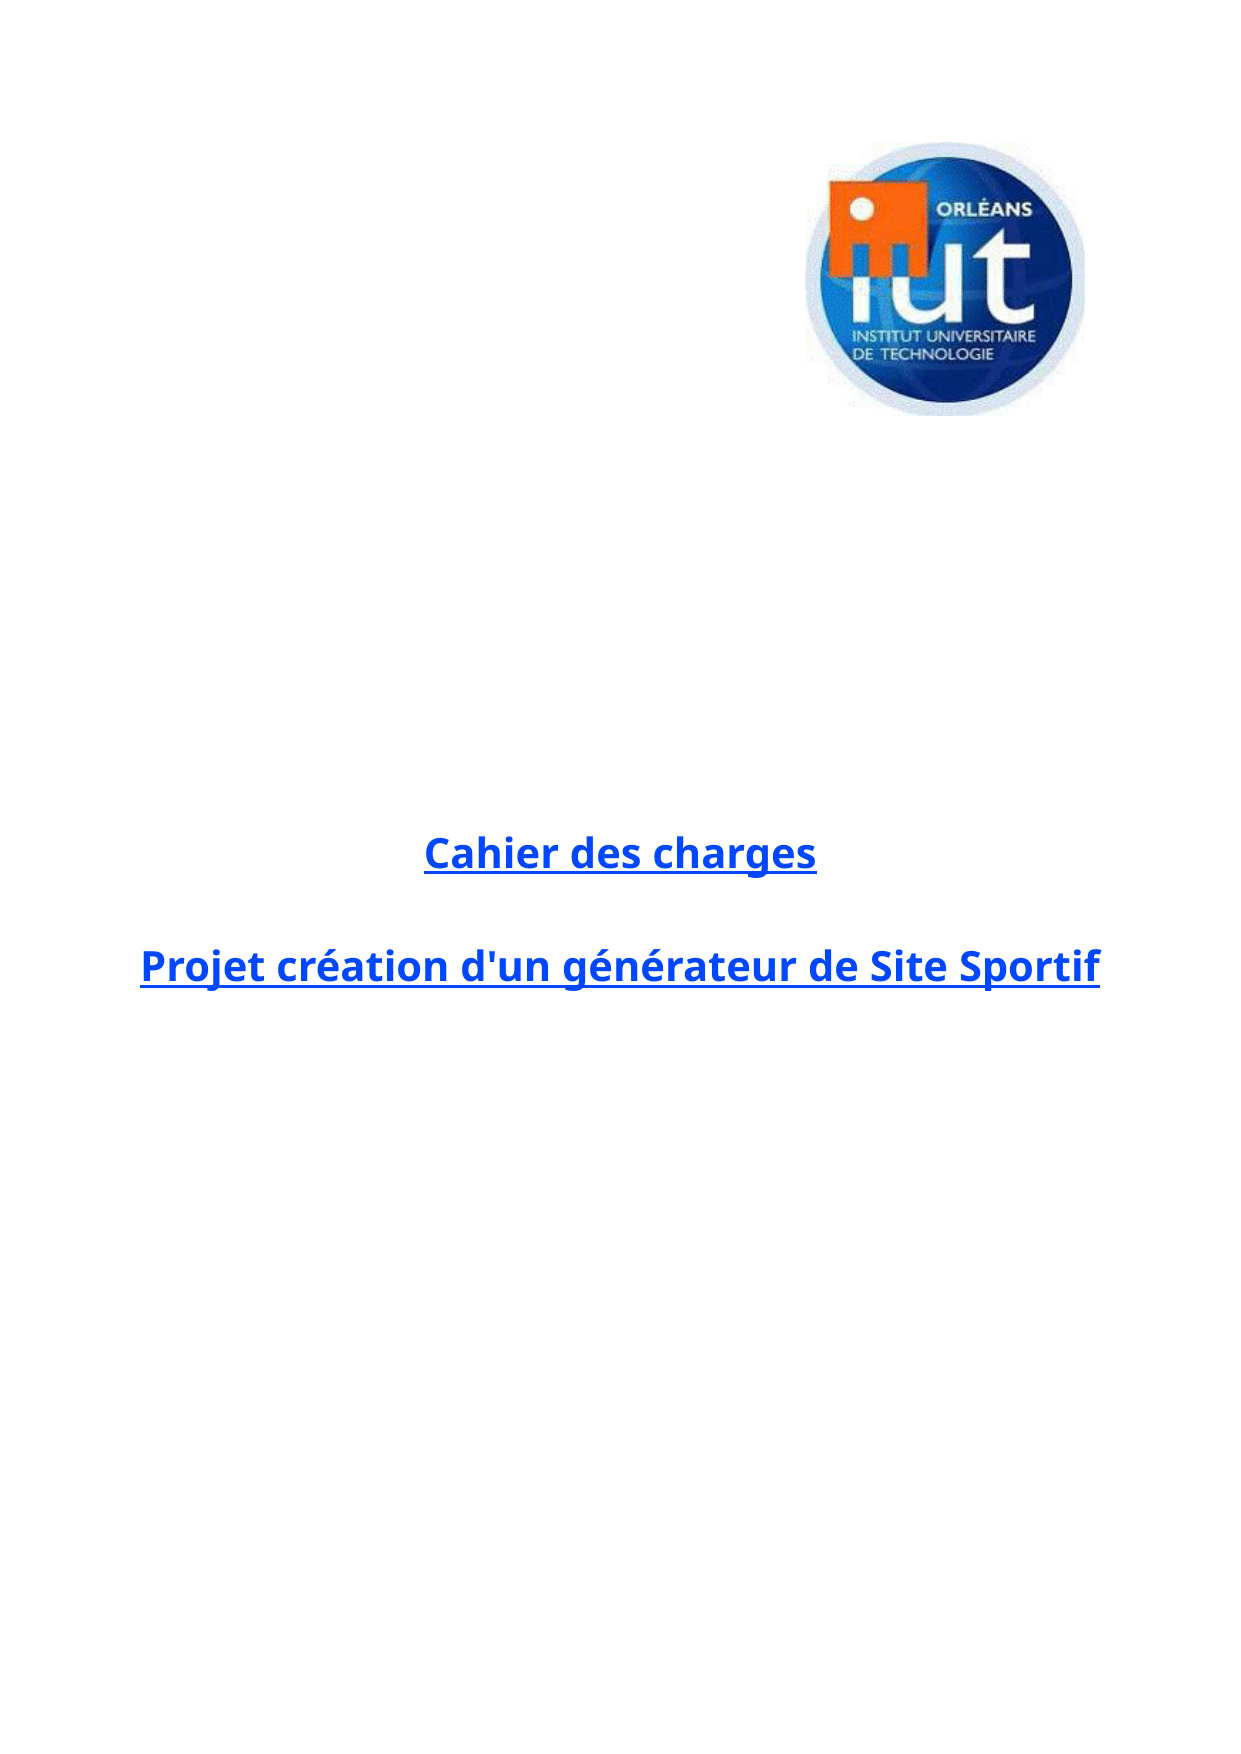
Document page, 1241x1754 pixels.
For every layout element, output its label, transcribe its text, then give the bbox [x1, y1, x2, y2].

text Cahier des charges [118, 823, 1122, 880]
text Projet création d'un générateur de Site Sportif [118, 937, 1122, 994]
